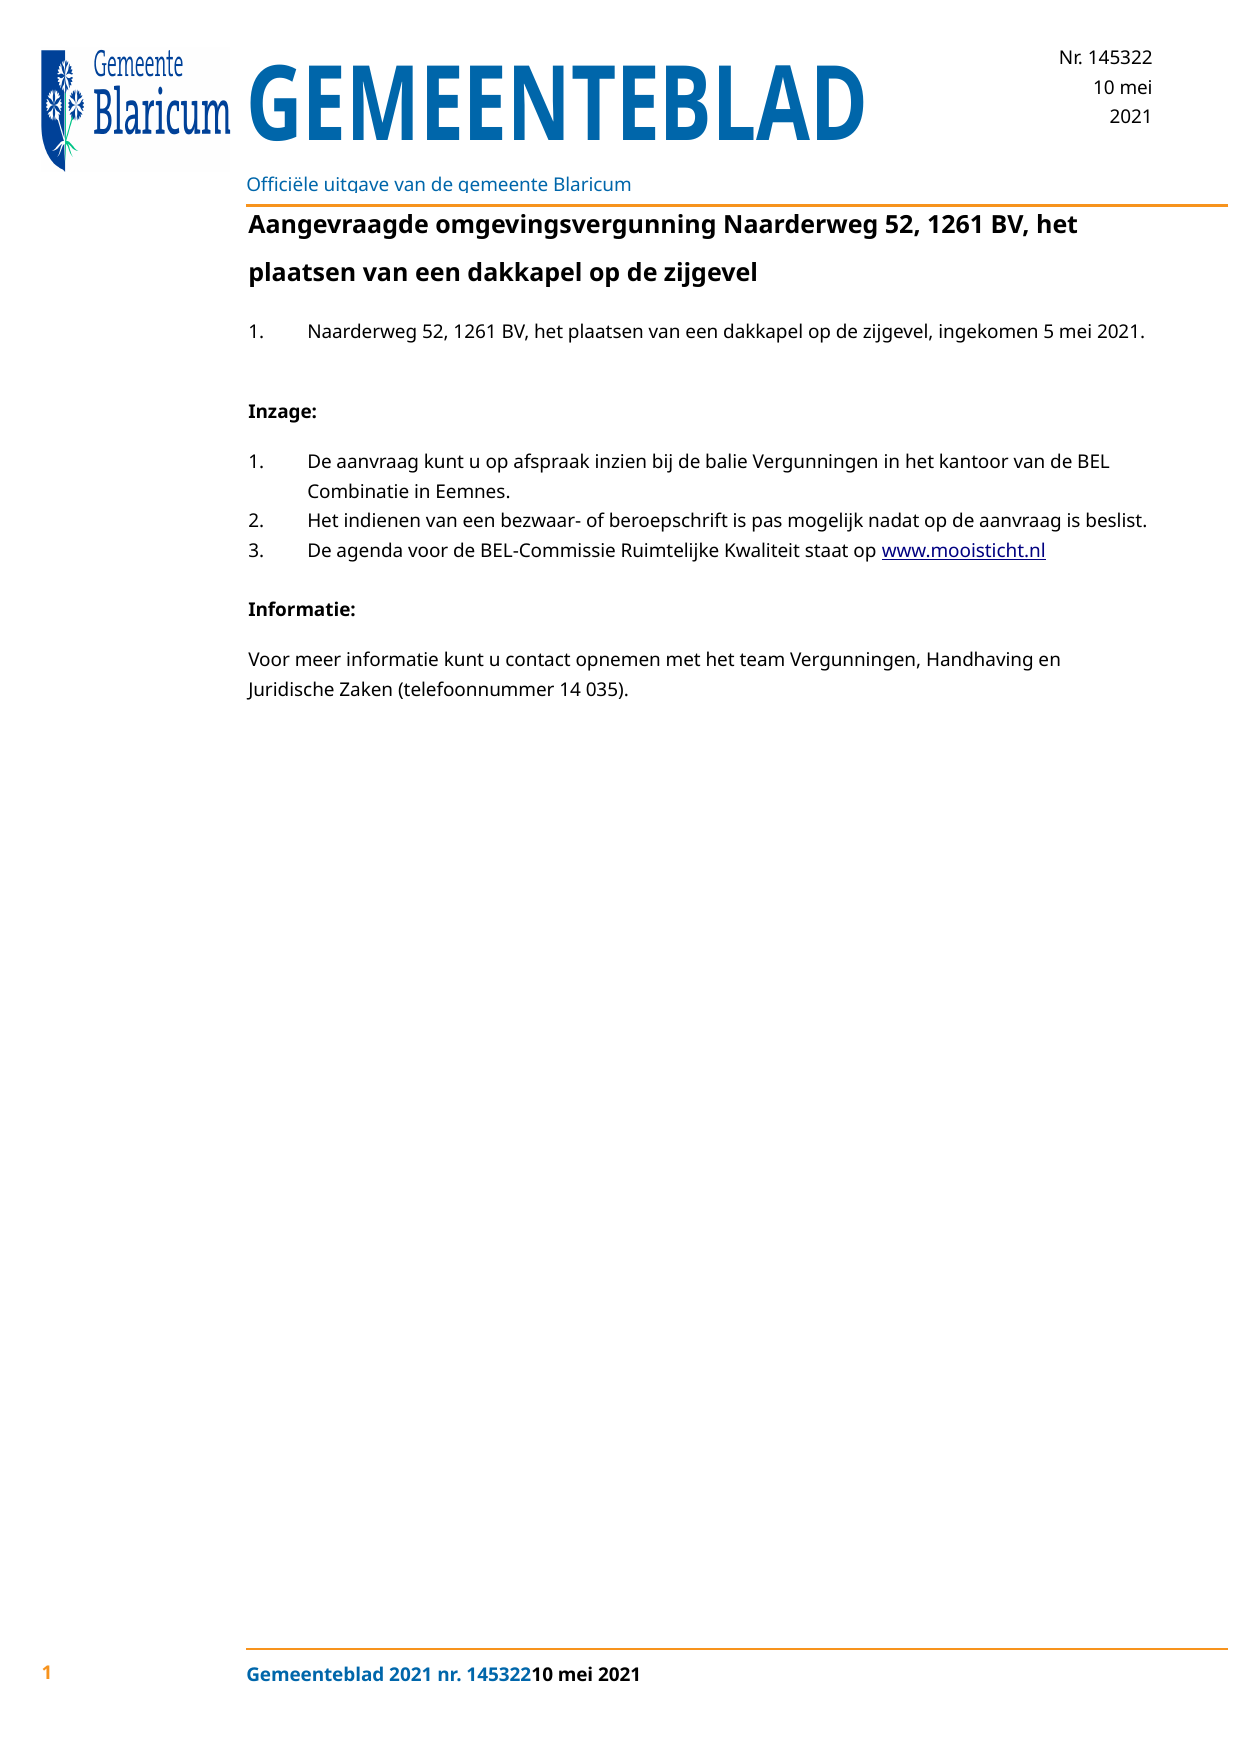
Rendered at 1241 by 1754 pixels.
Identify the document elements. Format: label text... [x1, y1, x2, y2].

list Het indienen van een bezwaar- of beroepschrift is pas mogelijk nadat op de aanvraag is beslist. [248, 507, 1152, 533]
text Voor meer informatie kunt u contact opnemen met het team Vergunningen, Handhaving en Juridische Zaken (telefoonnummer 14 035). [248, 647, 1152, 702]
list De aanvraag kunt u op afspraak inzien bij de balie Vergunningen in het kantoor van de BEL Combinatie in Eemnes. [248, 448, 1152, 504]
list Naarderweg 52, 1261 BV, het plaatsen van een dakkapel op de zijgevel, ingekomen 5 mei 2021. [248, 318, 1152, 344]
list De agenda voor de BEL-Commissie Ruimtelijke Kwaliteit staat op www.mooisticht.nl [248, 537, 1152, 563]
text Inzage: [248, 398, 1152, 424]
picture [41, 47, 231, 172]
text Aangevraagde omgevingsvergunning Naarderweg 52, 1261 BV, het plaatsen van een dakkapel op de zijgevel [248, 207, 1152, 288]
text Informatie: [248, 596, 1152, 622]
